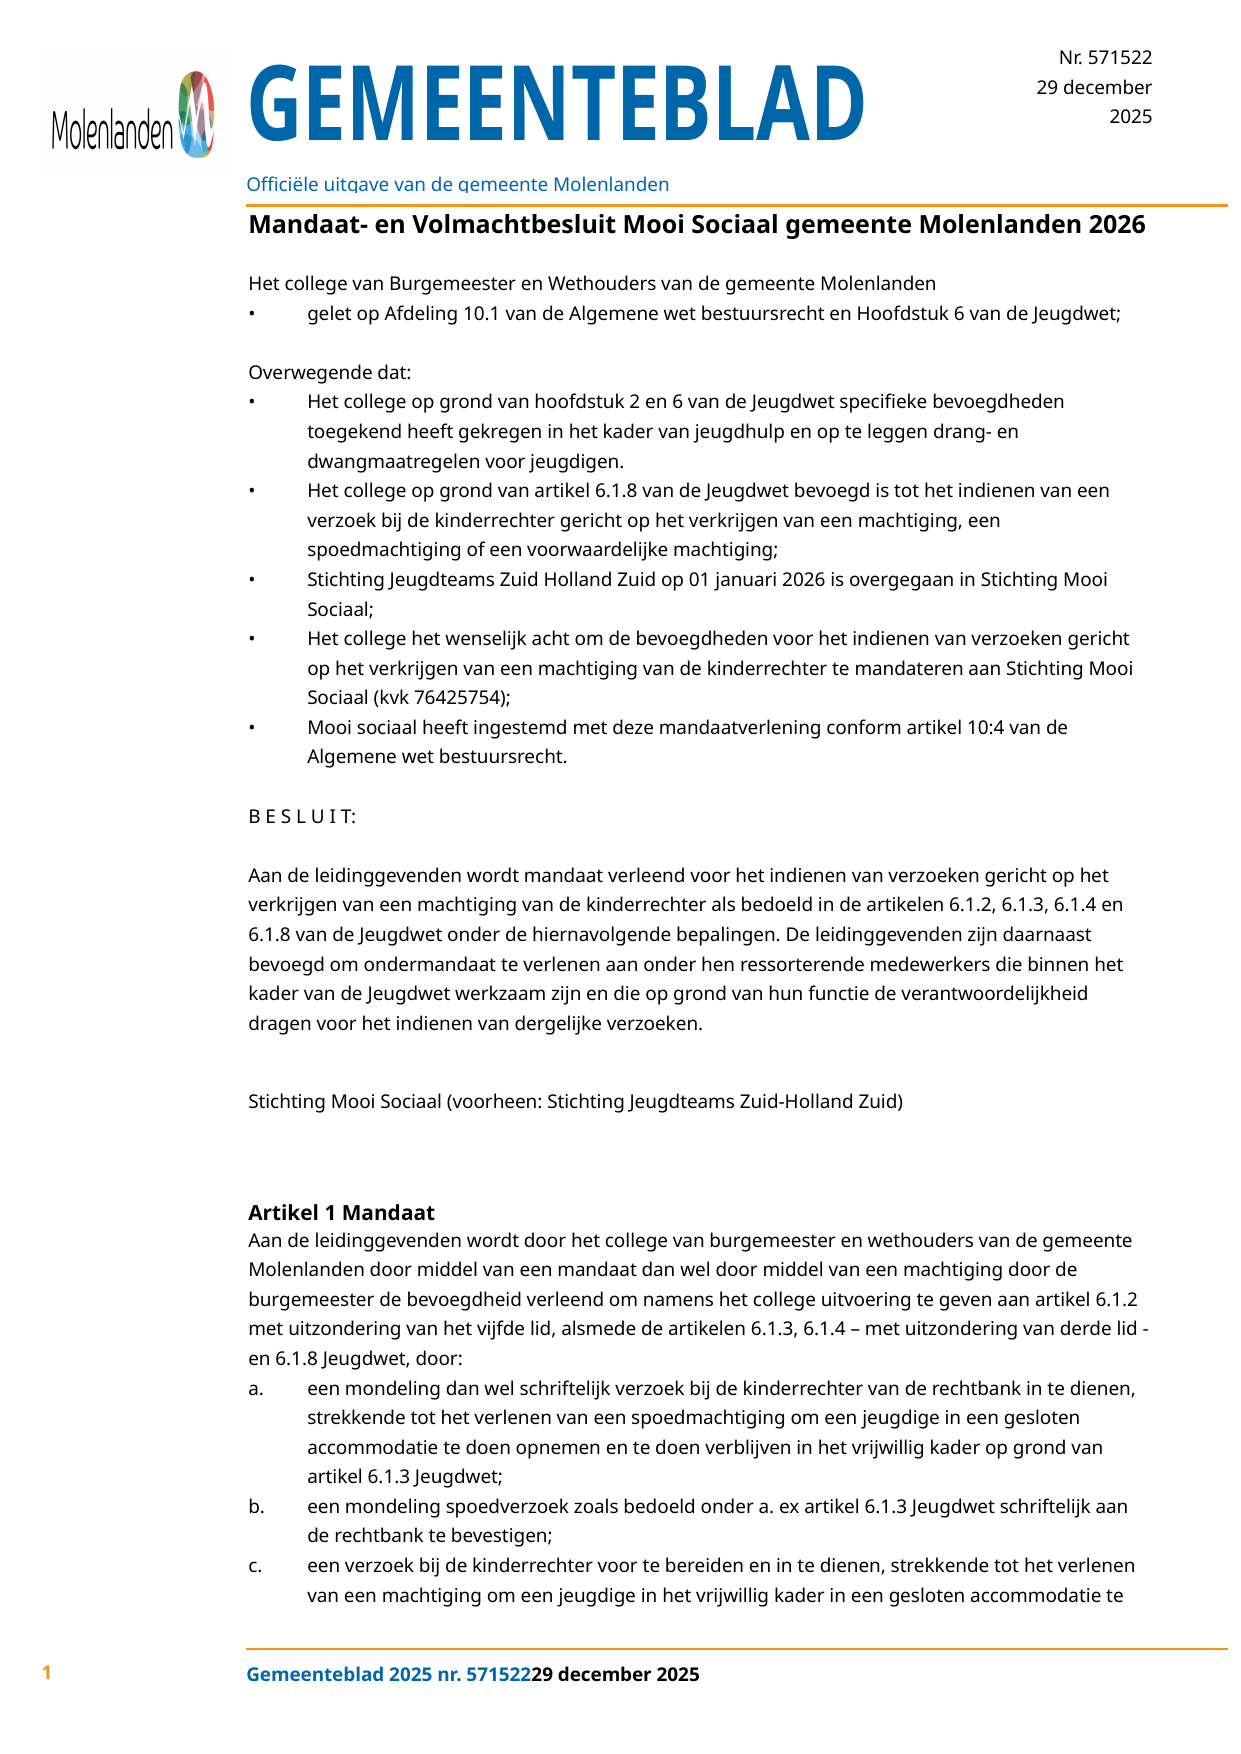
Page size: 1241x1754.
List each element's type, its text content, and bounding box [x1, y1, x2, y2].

text Mandaat- en Volmachtbesluit Mooi Sociaal gemeente Molenlanden 2026 [248, 207, 1152, 241]
text B E S L U I T: [248, 803, 1152, 828]
text Aan de leidinggevenden wordt door het college van burgemeester en wethouders van de gemeente Molenlanden door middel van een mandaat dan wel door middel van een machtiging door de burgemeester de bevoegdheid verleend om namens het college uitvoering te geven aan artikel 6.1.2 met uitzondering van het vijfde lid, alsmede de artikelen 6.1.3, 6.1.4 – met uitzondering van derde lid - en 6.1.8 Jeugdwet, door: [248, 1227, 1152, 1371]
text Overwegende dat: [248, 359, 1152, 385]
picture [41, 47, 231, 172]
list Mooi sociaal heeft ingestemd met deze mandaatverlening conform artikel 10:4 van de Algemene wet bestuursrecht. [248, 714, 1152, 769]
list Stichting Jeugdteams Zuid Holland Zuid op 01 januari 2026 is overgegaan in Stichting Mooi Sociaal; [248, 566, 1152, 621]
list een verzoek bij de kinderrechter voor te bereiden en in te dienen, strekkende tot het verlenen van een machtiging om een jeugdige in het vrijwillig kader in een gesloten accommodatie te [248, 1552, 1152, 1607]
list Het college op grond van hoofdstuk 2 en 6 van de Jeugdwet specifieke bevoegdheden toegekend heeft gekregen in het kader van jeugdhulp en op te leggen drang- en dwangmaatregelen voor jeugdigen. [248, 389, 1152, 473]
list gelet op Afdeling 10.1 van de Algemene wet bestuursrecht en Hoofdstuk 6 van de Jeugdwet; [248, 300, 1152, 326]
text Artikel 1 Mandaat [248, 1198, 1152, 1227]
list Het college het wenselijk acht om de bevoegdheden voor het indienen van verzoeken gericht op het verkrijgen van een machtiging van de kinderrechter te mandateren aan Stichting Mooi Sociaal (kvk 76425754); [248, 625, 1152, 710]
text Aan de leidinggevenden wordt mandaat verleend voor het indienen van verzoeken gericht op het verkrijgen van een machtiging van de kinderrechter als bedoeld in de artikelen 6.1.2, 6.1.3, 6.1.4 en 6.1.8 van de Jeugdwet onder de hiernavolgende bepalingen. De leidinggevenden zijn daarnaast bevoegd om ondermandaat te verlenen aan onder hen ressorterende medewerkers die binnen het kader van de Jeugdwet werkzaam zijn en die op grond van hun functie de verantwoordelijkheid dragen voor het indienen van dergelijke verzoeken. [248, 862, 1152, 1036]
text Het college van Burgemeester en Wethouders van de gemeente Molenlanden [248, 270, 1152, 296]
text Stichting Mooi Sociaal (voorheen: Stichting Jeugdteams Zuid-Holland Zuid) [248, 1089, 1152, 1114]
list Het college op grond van artikel 6.1.8 van de Jeugdwet bevoegd is tot het indienen van een verzoek bij de kinderrechter gericht op het verkrijgen van een machtiging, een spoedmachtiging of een voorwaardelijke machtiging; [248, 477, 1152, 562]
list een mondeling dan wel schriftelijk verzoek bij de kinderrechter van de rechtbank in te dienen, strekkende tot het verlenen van een spoedmachtiging om een jeugdige in een gesloten accommodatie te doen opnemen en te doen verblijven in het vrijwillig kader op grond van artikel 6.1.3 Jeugdwet; [248, 1375, 1152, 1489]
list een mondeling spoedverzoek zoals bedoeld onder a. ex artikel 6.1.3 Jeugdwet schriftelijk aan de rechtbank te bevestigen; [248, 1493, 1152, 1548]
